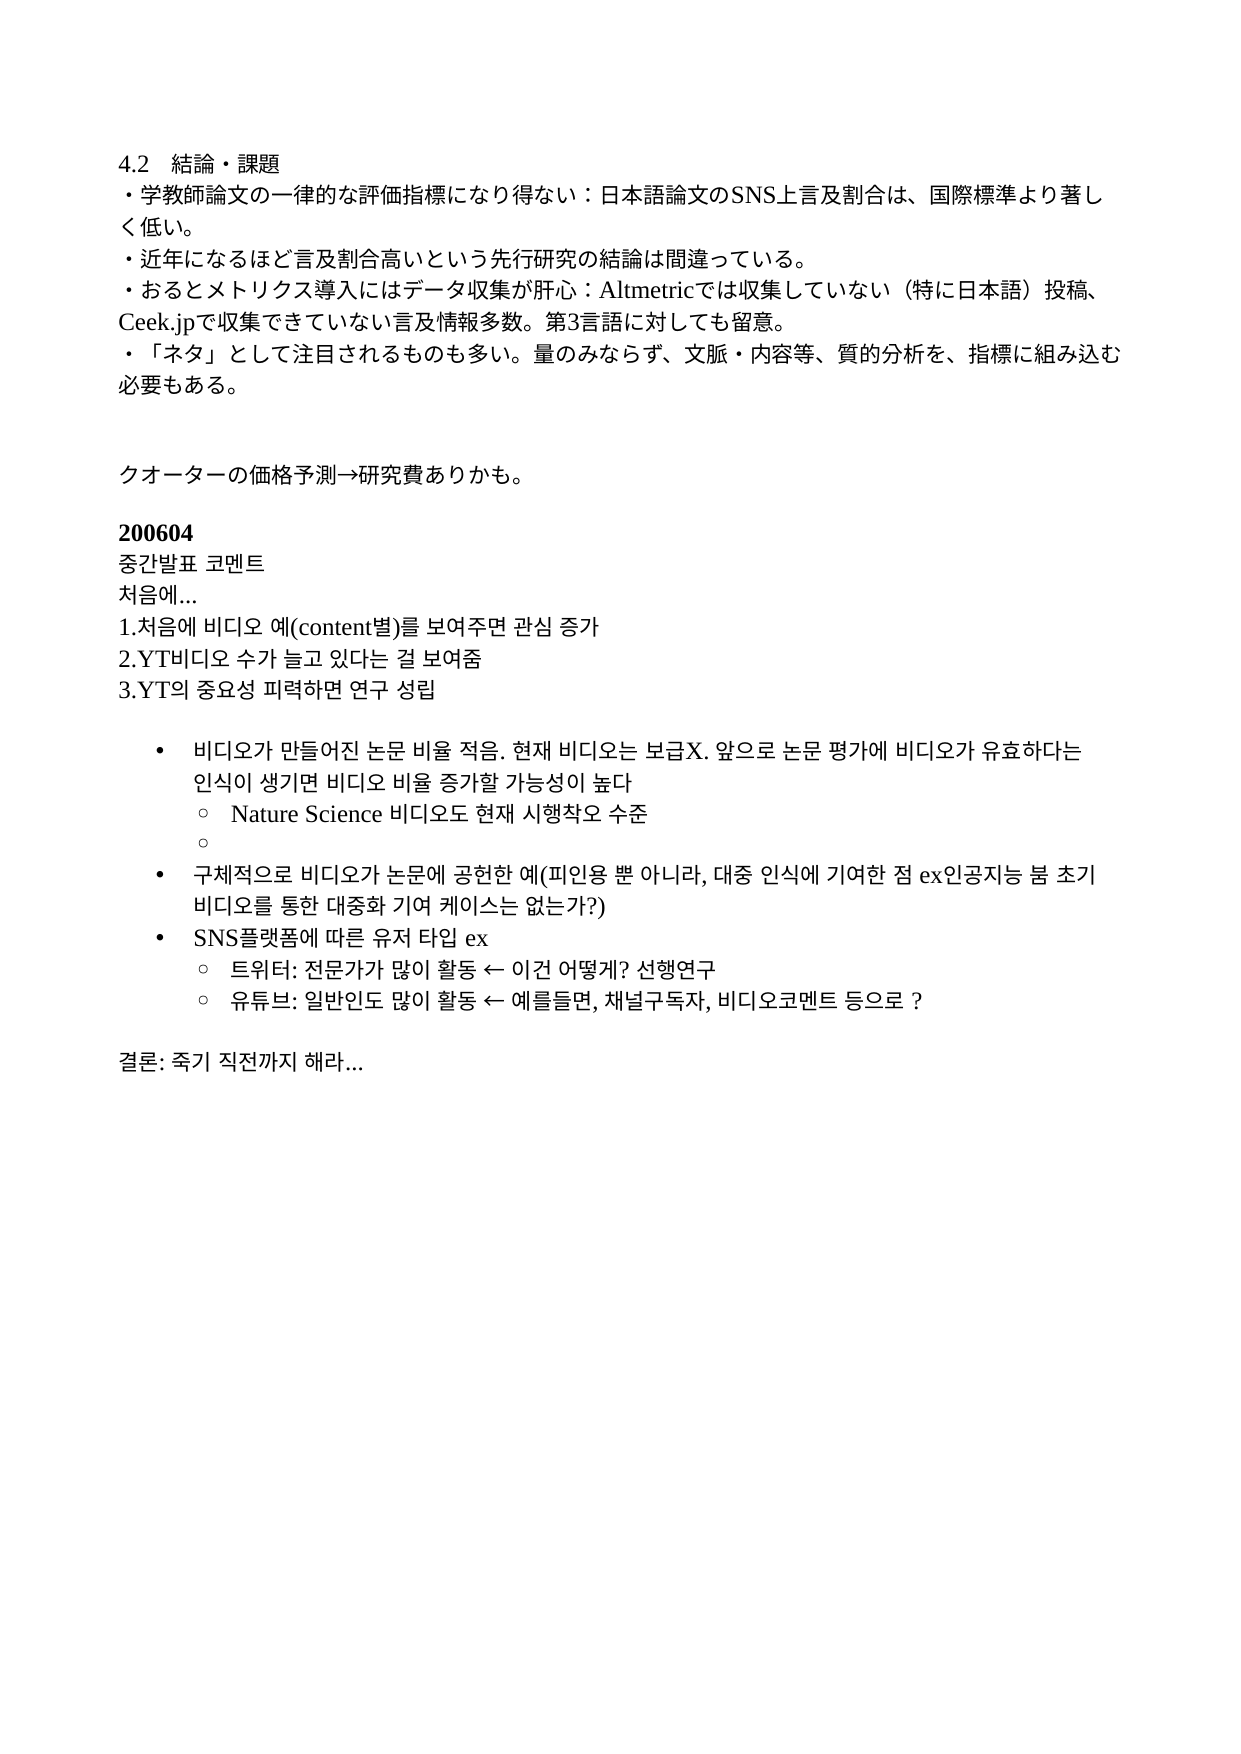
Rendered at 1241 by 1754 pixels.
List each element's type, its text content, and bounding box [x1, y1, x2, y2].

text 중간발표 코멘트 [118, 547, 1122, 578]
list 구체적으로 비디오가 논문에 공헌한 예(피인용 뿐 아니라, 대중 인식에 기여한 점 ex인공지능 붐 초기 비디오를 통한 대중화 기여 케이스는 없는가?) [156, 858, 1122, 921]
text ・「ネタ」として注目されるものも多い。量のみならず、文脈・内容等、質的分析を、指標に組み込む必要もある。 [118, 337, 1122, 400]
text ・学教師論文の一律的な評価指標になり得ない：日本語論文のSNS上言及割合は、国際標準より著しく低い。 [118, 178, 1122, 242]
text ・近年になるほど言及割合高いという先行研究の結論は間違っている。 [118, 242, 1122, 273]
list 트위터: 전문가가 많이 활동 ← 이건 어떻게? 선행연구 [193, 953, 1122, 984]
text クオーターの価格予測→研究費ありかも。 [118, 458, 1122, 489]
text 1.처음에 비디오 예(content별)를 보여주면 관심 증가 [118, 610, 1122, 642]
text 처음에... [118, 578, 1122, 610]
text 4.2 結論・課題 [118, 147, 1122, 178]
list SNS플랫폼에 따른 유저 타입 ex [156, 921, 1122, 953]
text 200604 [118, 518, 1122, 547]
list 비디오가 만들어진 논문 비율 적음. 현재 비디오는 보급X. 앞으로 논문 평가에 비디오가 유효하다는 인식이 생기면 비디오 비율 증가할 가능성이 높다 [156, 734, 1122, 797]
list 유튜브: 일반인도 많이 활동 ← 예를들면, 채널구독자, 비디오코멘트 등으로 ? [193, 984, 1122, 1016]
list Nature Science 비디오도 현재 시행착오 수준 [193, 797, 1122, 829]
text ・おるとメトリクス導入にはデータ収集が肝心：Altmetricでは収集していない（特に日本語）投稿、Ceek.jpで収集できていない言及情報多数。第3言語に対しても留意。 [118, 273, 1122, 337]
text 결론: 죽기 직전까지 해라... [118, 1045, 1122, 1076]
text 3.YT의 중요성 피력하면 연구 성립 [118, 673, 1122, 705]
text 2.YT비디오 수가 늘고 있다는 걸 보여줌 [118, 642, 1122, 673]
